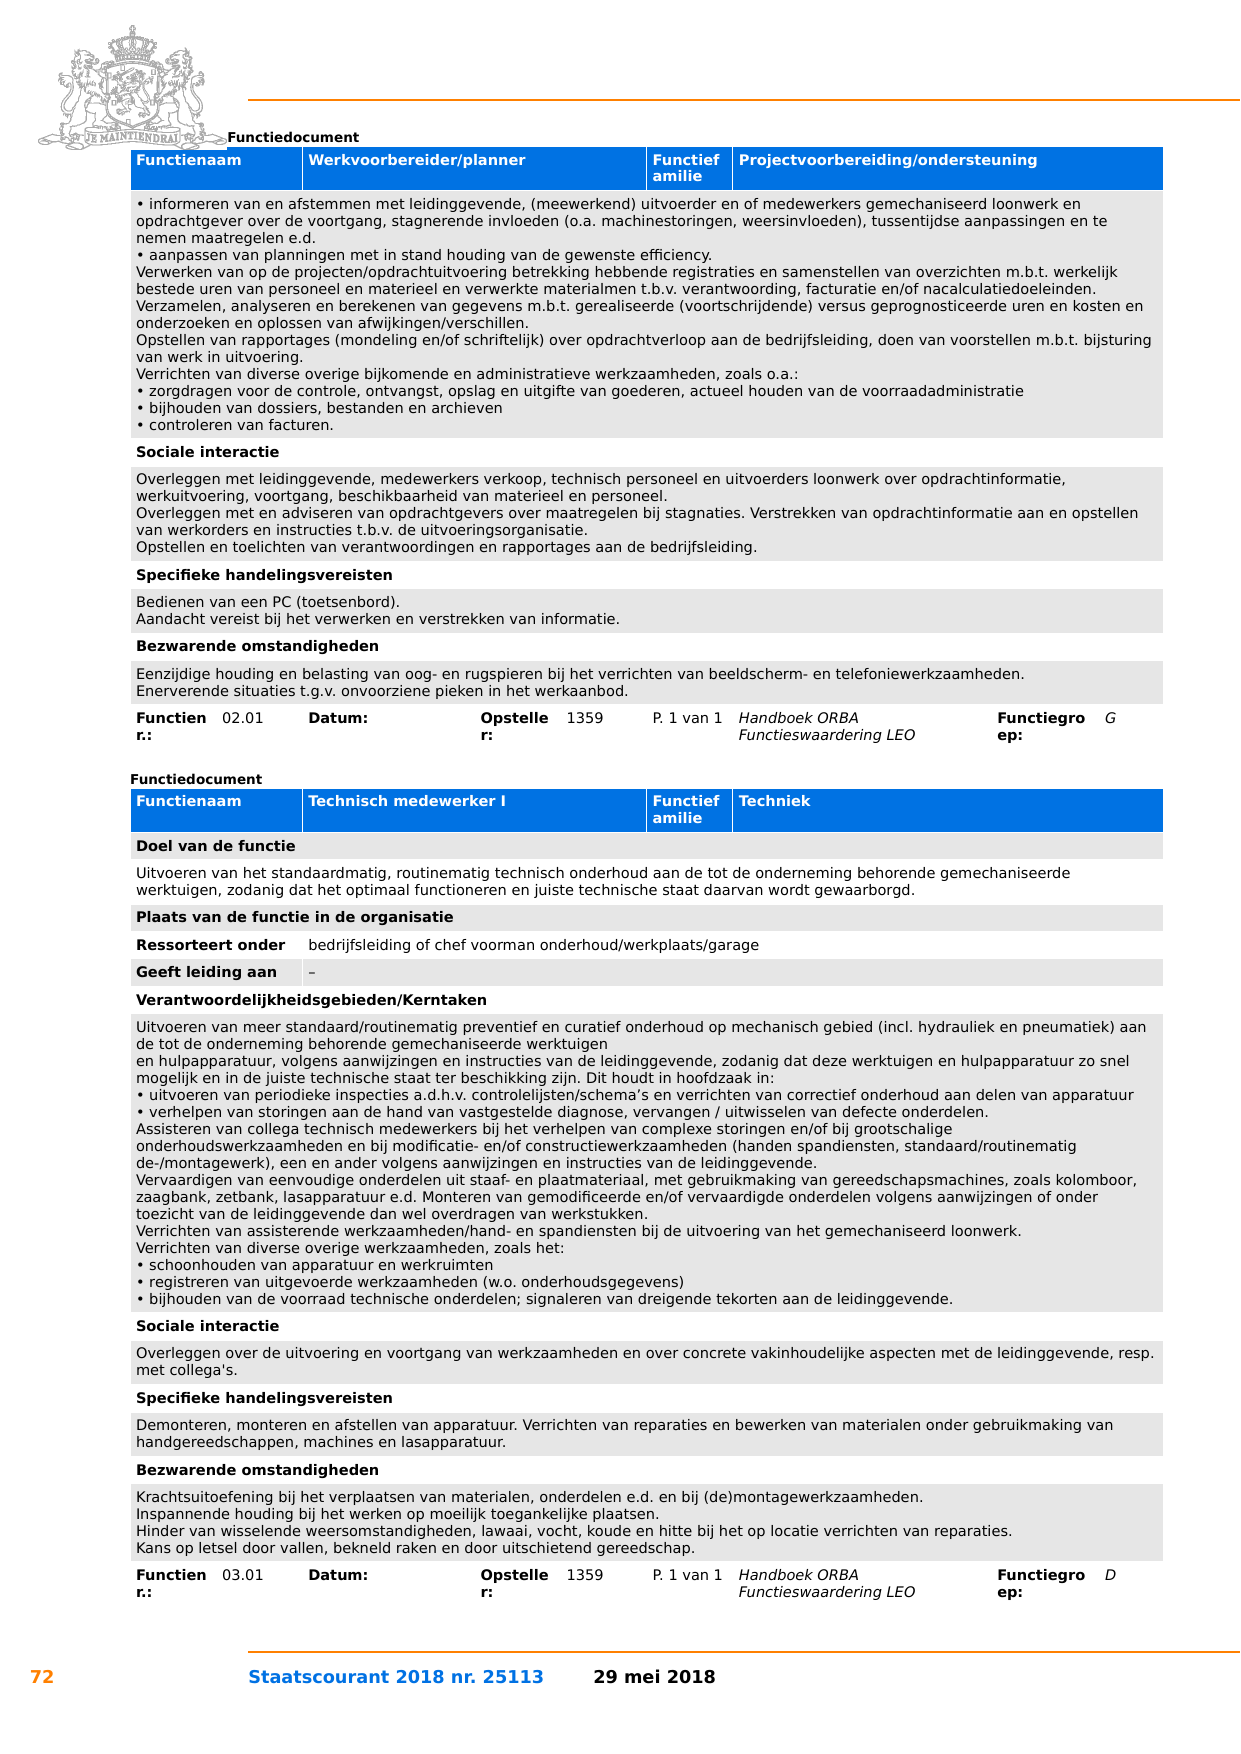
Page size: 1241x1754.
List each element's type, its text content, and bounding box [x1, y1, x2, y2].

table_cell Functiegroep: [992, 1563, 1098, 1606]
table_cell Datum: [303, 705, 388, 749]
table_cell Functienr.: [131, 1563, 216, 1606]
table_cell [389, 1563, 474, 1606]
table_cell P. 1 van 1 [647, 1563, 732, 1606]
table_cell Uitvoeren van het standaardmatig, routinematig technisch onderhoud aan de tot de onderneming behorende gemechaniseerde werktuigen, zodanig dat het optimaal functioneren en juiste technische staat daarvan wordt gewaarborgd. [131, 860, 1163, 903]
table_cell Geeft leiding aan [131, 959, 302, 986]
table_cell Demonteren, monteren en afstellen van apparatuur. Verrichten van reparaties en bewerken van materialen onder gebruikmaking van handgereedschappen, machines en lasapparatuur. [131, 1413, 1163, 1456]
table_cell Ressorteert onder [131, 932, 302, 958]
table_cell Opsteller: [475, 1563, 560, 1606]
table_cell Functiefamilie [647, 147, 732, 190]
table_cell Uitvoeren van meer standaard/routinematig preventief en curatief onderhoud op mechanisch gebied (incl. hydrauliek en pneumatiek) aan de tot de onderneming behorende gemechaniseerde werktuigen en hulpapparatuur, volgens aanwijzingen en instructies van de leidinggevende, zodanig dat deze werktuigen en hulpapparatuur zo snel mogelijk en in de juiste technische staat ter beschikking zijn. Dit houdt in hoofdzaak in: • uitvoeren van periodieke inspecties a.d.h.v. controlelijsten/schema’s en verrichten van correctief onderhoud aan delen van apparatuur • verhelpen van storingen aan de hand van vastgestelde diagnose, vervangen / uitwisselen van defecte onderdelen. Assisteren van collega technisch medewerkers bij het verhelpen van complexe storingen en/of bij grootschalige onderhoudswerkzaamheden en bij modificatie- en/of constructiewerkzaamheden (handen spandiensten, standaard/routinematig de-/montagewerk), een en ander volgens aanwijzingen en instructies van de leidinggevende. Vervaardigen van eenvoudige onderdelen uit staaf- en plaatmateriaal, met gebruikmaking van gereedschapsmachines, zoals kolomboor, zaagbank, zetbank, lasapparatuur e.d. Monteren van gemodificeerde en/of vervaardigde onderdelen volgens aanwijzingen of onder toezicht van de leidinggevende dan wel overdragen van werkstukken. Verrichten van assisterende werkzaamheden/hand- en spandiensten bij de uitvoering van het gemechaniseerd loonwerk. Verrichten van diverse overige werkzaamheden, zoals het: • schoonhouden van apparatuur en werkruimten • registreren van uitgevoerde werkzaamheden (w.o. onderhoudsgegevens) • bijhouden van de voorraad technische onderdelen; signaleren van dreigende tekorten aan de leidinggevende. [131, 1014, 1163, 1312]
table_cell Technisch medewerker I [303, 789, 646, 832]
table_cell Verantwoordelijkheidsgebieden/Kerntaken [131, 987, 1163, 1013]
table_cell • informeren van en afstemmen met leidinggevende, (meewerkend) uitvoerder en of medewerkers gemechaniseerd loonwerk en opdrachtgever over de voortgang, stagnerende invloeden (o.a. machinestoringen, weersinvloeden), tussentijdse aanpassingen en te nemen maatregelen e.d. • aanpassen van planningen met in stand houding van de gewenste efficiency. Verwerken van op de projecten/opdrachtuitvoering betrekking hebbende registraties en samenstellen van overzichten m.b.t. werkelijk bestede uren van personeel en materieel en verwerkte materialmen t.b.v. verantwoording, facturatie en/of nacalculatiedoeleinden. Verzamelen, analyseren en berekenen van gegevens m.b.t. gerealiseerde (voortschrijdende) versus geprognosticeerde uren en kosten en onderzoeken en oplossen van afwijkingen/verschillen. Opstellen van rapportages (mondeling en/of schriftelijk) over opdrachtverloop aan de bedrijfsleiding, doen van voorstellen m.b.t. bijsturing van werk in uitvoering. Verrichten van diverse overige bijkomende en administratieve werkzaamheden, zoals o.a.: • zorgdragen voor de controle, ontvangst, opslag en uitgifte van goederen, actueel houden van de voorraadadministratie • bijhouden van dossiers, bestanden en archieven • controleren van facturen. [131, 191, 1163, 438]
picture [38, 25, 227, 150]
table_cell Functiefamilie [647, 789, 732, 832]
table_cell – [303, 959, 1163, 986]
table_cell Overleggen over de uitvoering en voortgang van werkzaamheden en over concrete vakinhoudelijke aspecten met de leidinggevende, resp. met collega's. [131, 1341, 1163, 1384]
table_cell Eenzijdige houding en belasting van oog- en rugspieren bij het verrichten van beeldscherm- en telefoniewerkzaamheden. Enerverende situaties t.g.v. onvoorziene pieken in het werkaanbod. [131, 661, 1163, 704]
table_cell Sociale interactie [131, 439, 1163, 466]
table_cell 03.01 [217, 1563, 302, 1606]
table_cell Bezwarende omstandigheden [131, 634, 1163, 660]
table_cell Krachtsuitoefening bij het verplaatsen van materialen, onderdelen e.d. en bij (de)montagewerkzaamheden. Inspannende houding bij het werken op moeilijk toegankelijke plaatsen. Hinder van wisselende weersomstandigheden, lawaai, vocht, koude en hitte bij het op locatie verrichten van reparaties. Kans op letsel door vallen, bekneld raken en door uitschietend gereedschap. [131, 1484, 1163, 1561]
table_cell Bedienen van een PC (toetsenbord). Aandacht vereist bij het verwerken en verstrekken van informatie. [131, 589, 1163, 633]
table_cell Handboek ORBA Functieswaardering LEO [733, 705, 991, 749]
table_cell G [1099, 705, 1163, 749]
table_cell P. 1 van 1 [647, 705, 732, 749]
table_cell Plaats van de functie in de organisatie [131, 905, 1163, 931]
table_cell Projectvoorbereiding/ondersteuning [733, 147, 1163, 190]
table_cell D [1099, 1563, 1163, 1606]
table_cell 1359 [561, 1563, 646, 1606]
table_cell 1359 [561, 705, 646, 749]
table_cell Sociale interactie [131, 1313, 1163, 1339]
table_cell Doel van de functie [131, 833, 1163, 859]
table_cell Techniek [733, 789, 1163, 832]
table_cell 02.01 [217, 705, 302, 749]
table_cell Overleggen met leidinggevende, medewerkers verkoop, technisch personeel en uitvoerders loonwerk over opdrachtinformatie, werkuitvoering, voortgang, beschikbaarheid van materieel en personeel. Overleggen met en adviseren van opdrachtgevers over maatregelen bij stagnaties. Verstrekken van opdrachtinformatie aan en opstellen van werkorders en instructies t.b.v. de uitvoeringsorganisatie. Opstellen en toelichten van verantwoordingen en rapportages aan de bedrijfsleiding. [131, 467, 1163, 561]
table_cell Werkvoorbereider/planner [303, 147, 646, 190]
table_cell Functiegroep: [992, 705, 1098, 749]
table_cell Opsteller: [475, 705, 560, 749]
table_header Functiedocument [227, 130, 1163, 146]
table_cell [389, 705, 474, 749]
table_cell Functienaam [131, 789, 302, 832]
table_cell Functienr.: [131, 705, 216, 749]
table_cell Handboek ORBA Functieswaardering LEO [733, 1563, 991, 1606]
table_cell Specifieke handelingsvereisten [131, 1385, 1163, 1411]
table_cell Specifieke handelingsvereisten [131, 562, 1163, 588]
table_cell Bezwarende omstandigheden [131, 1457, 1163, 1483]
table_cell Functienaam [131, 147, 302, 190]
table_header Functiedocument [130, 772, 1163, 787]
table_cell Datum: [303, 1563, 388, 1606]
table_cell bedrijfsleiding of chef voorman onderhoud/werkplaats/garage [303, 932, 1163, 958]
